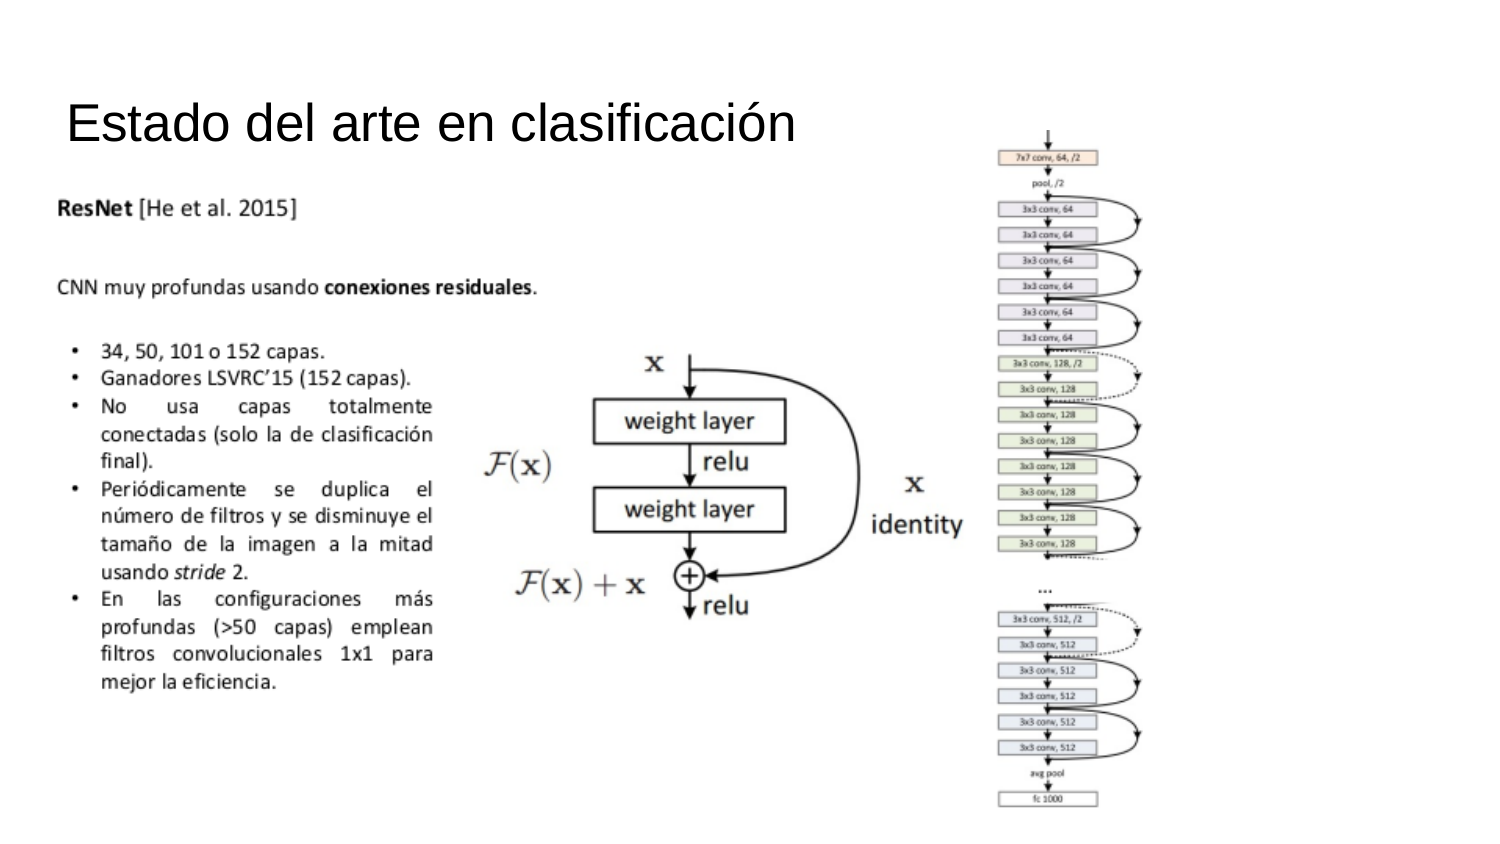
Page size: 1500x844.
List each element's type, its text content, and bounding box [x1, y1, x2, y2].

picture [51, 188, 970, 700]
title Estado del arte en clasificación [51, 72, 1449, 167]
picture [984, 130, 1143, 809]
